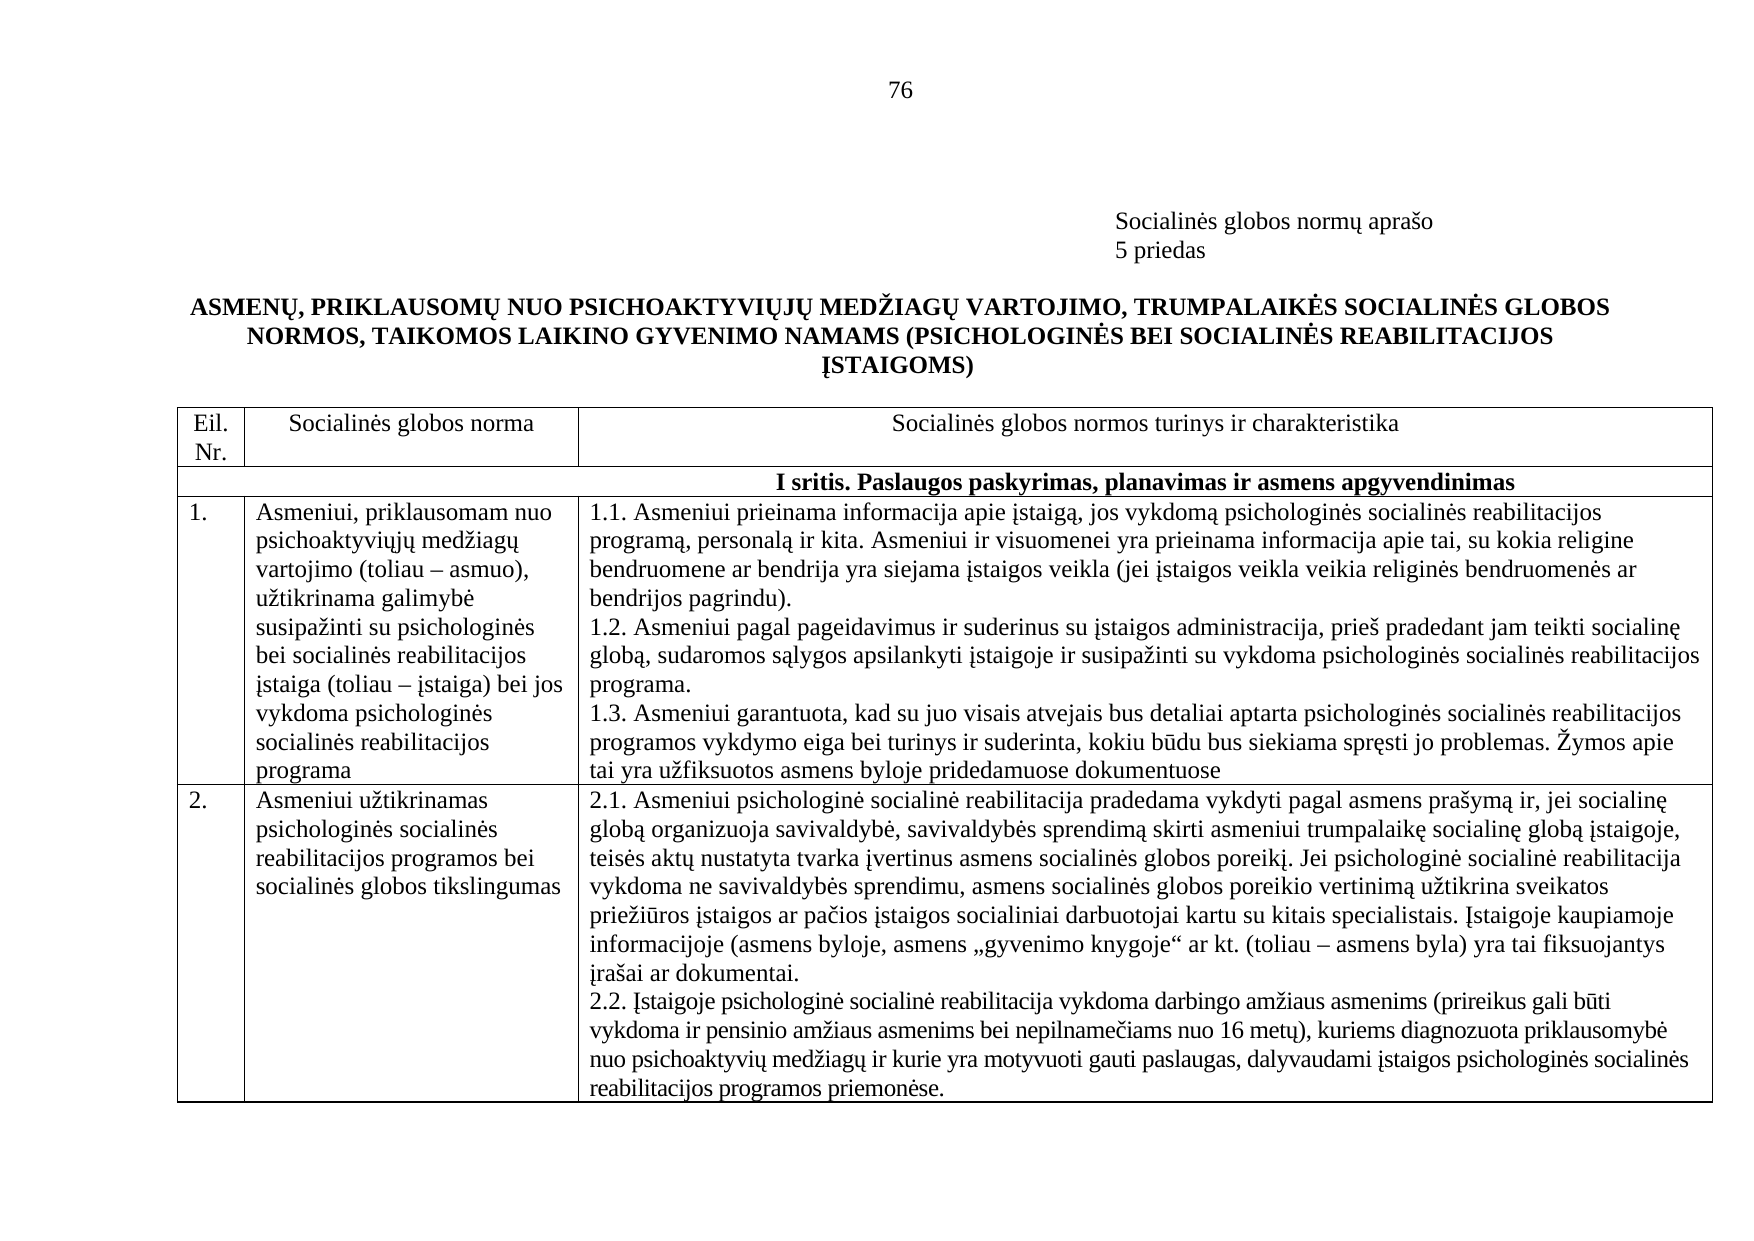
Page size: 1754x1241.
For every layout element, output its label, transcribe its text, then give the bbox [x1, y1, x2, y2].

table_cell 1.1. Asmeniui prieinama informacija apie įstaigą, jos vykdomą psichologinės socialinės reabilitacijos programą, personalą ir kita. Asmeniui ir visuomenei yra prieinama informacija apie tai, su kokia religine bendruomene ar bendrija yra siejama įstaigos veikla (jei įstaigos veikla veikia religinės bendruomenės ar bendrijos pagrindu). 1.2. Asmeniui pagal pageidavimus ir suderinus su įstaigos administracija, prieš pradedant jam teikti socialinę globą, sudaromos sąlygos apsilankyti įstaigoje ir susipažinti su vykdoma psichologinės socialinės reabilitacijos programa. 1.3. Asmeniui garantuota, kad su juo visais atvejais bus detaliai aptarta psichologinės socialinės reabilitacijos programos vykdymo eiga bei turinys ir suderinta, kokiu būdu bus siekiama spręsti jo problemas. Žymos apie tai yra užfiksuotos asmens byloje pridedamuose dokumentuose [579, 497, 1712, 784]
table_cell Asmeniui, priklausomam nuo psichoaktyviųjų medžiagų vartojimo (toliau – asmuo), užtikrinama galimybė susipažinti su psichologinės bei socialinės reabilitacijos įstaiga (toliau – įstaiga) bei jos vykdoma psichologinės socialinės reabilitacijos programa [245, 497, 578, 784]
table_cell [178, 467, 244, 496]
table_cell Asmeniui užtikrinamas psichologinės socialinės reabilitacijos programos bei socialinės globos tikslingumas [245, 785, 578, 1101]
subtitle 5 priedas [1115, 235, 1624, 263]
table_cell I sritis. Paslaugos paskyrimas, planavimas ir asmens apgyvendinimas [578, 467, 1712, 496]
table_cell 2.1. Asmeniui psichologinė socialinė reabilitacija pradedama vykdyti pagal asmens prašymą ir, jei socialinę globą organizuoja savivaldybė, savivaldybės sprendimą skirti asmeniui trumpalaikę socialinę globą įstaigoje, teisės aktų nustatyta tvarka įvertinus asmens socialinės globos poreikį. Jei psichologinė socialinė reabilitacija vykdoma ne savivaldybės sprendimu, asmens socialinės globos poreikio vertinimą užtikrina sveikatos priežiūros įstaigos ar pačios įstaigos socialiniai darbuotojai kartu su kitais specialistais. Įstaigoje kaupiamoje informacijoje (asmens byloje, asmens „gyvenimo knygoje“ ar kt. (toliau – asmens byla) yra tai fiksuojantys įrašai ar dokumentai. 2.2. Įstaigoje psichologinė socialinė reabilitacija vykdoma darbingo amžiaus asmenims (prireikus gali būti vykdoma ir pensinio amžiaus asmenims bei nepilnamečiams nuo 16 metų), kuriems diagnozuota priklausomybė nuo psichoaktyvių medžiagų ir kurie yra motyvuoti gauti paslaugas, dalyvaudami įstaigos psichologinės socialinės reabilitacijos programos priemonėse. [579, 785, 1712, 1101]
subtitle Socialinės globos normų aprašo [1115, 206, 1624, 235]
table_header Eil. Nr. [178, 408, 244, 466]
table_cell [244, 467, 578, 496]
table_header Socialinės globos norma [245, 408, 578, 466]
table_cell 1. [178, 497, 244, 784]
table_header Socialinės globos normos turinys ir charakteristika [579, 408, 1712, 466]
text ASMENŲ, PRIKLAUSOMŲ NUO PSICHOAKTYVIŲJŲ MEDŽIAGŲ VARTOJIMO, TRUMPALAIKĖS SOCIALINĖS GLOBOS NORMOS, TAIKOMOS LAIKINO GYVENIMO NAMAMS (PSICHOLOGINĖS BEI SOCIALINĖS REABILITACIJOS ĮSTAIGOMS) [177, 292, 1624, 378]
table_cell 2. [178, 785, 244, 1101]
